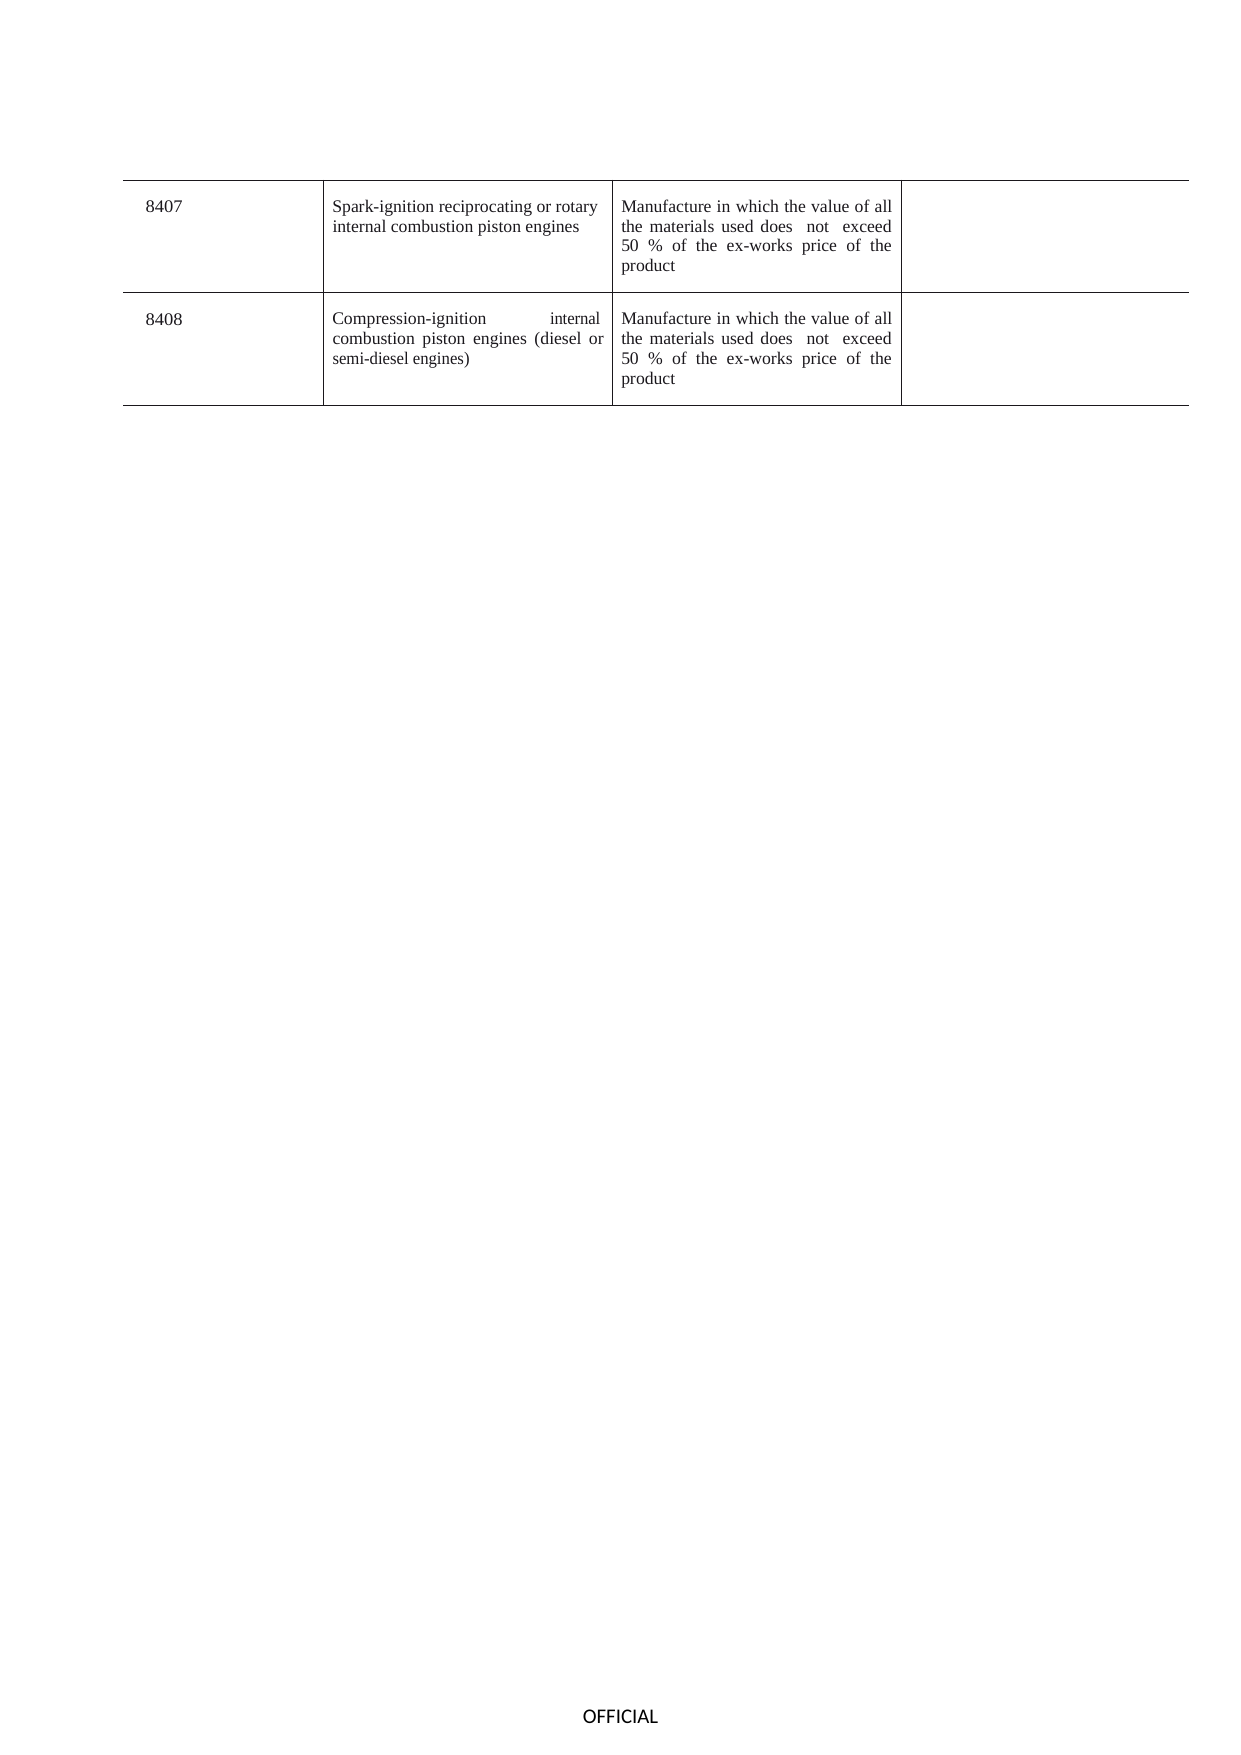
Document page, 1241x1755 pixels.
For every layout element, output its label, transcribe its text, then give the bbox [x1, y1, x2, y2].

table_cell 8408 [123, 293, 323, 404]
table_cell [902, 293, 1189, 404]
table_cell Compression-ignition internal combustion piston engines (diesel or semi-diesel engines) [324, 293, 612, 404]
table_cell Manufacture in which the value of all the materials used does not exceed 50 % of the ex-works price of the product [613, 293, 901, 404]
table_cell [902, 181, 1189, 292]
table_cell 8407 [123, 181, 323, 292]
table_cell Manufacture in which the value of all the materials used does not exceed 50 % of the ex-works price of the product [613, 181, 901, 292]
table_cell Spark-ignition reciprocating or rotary internal combustion piston engines [324, 181, 612, 292]
